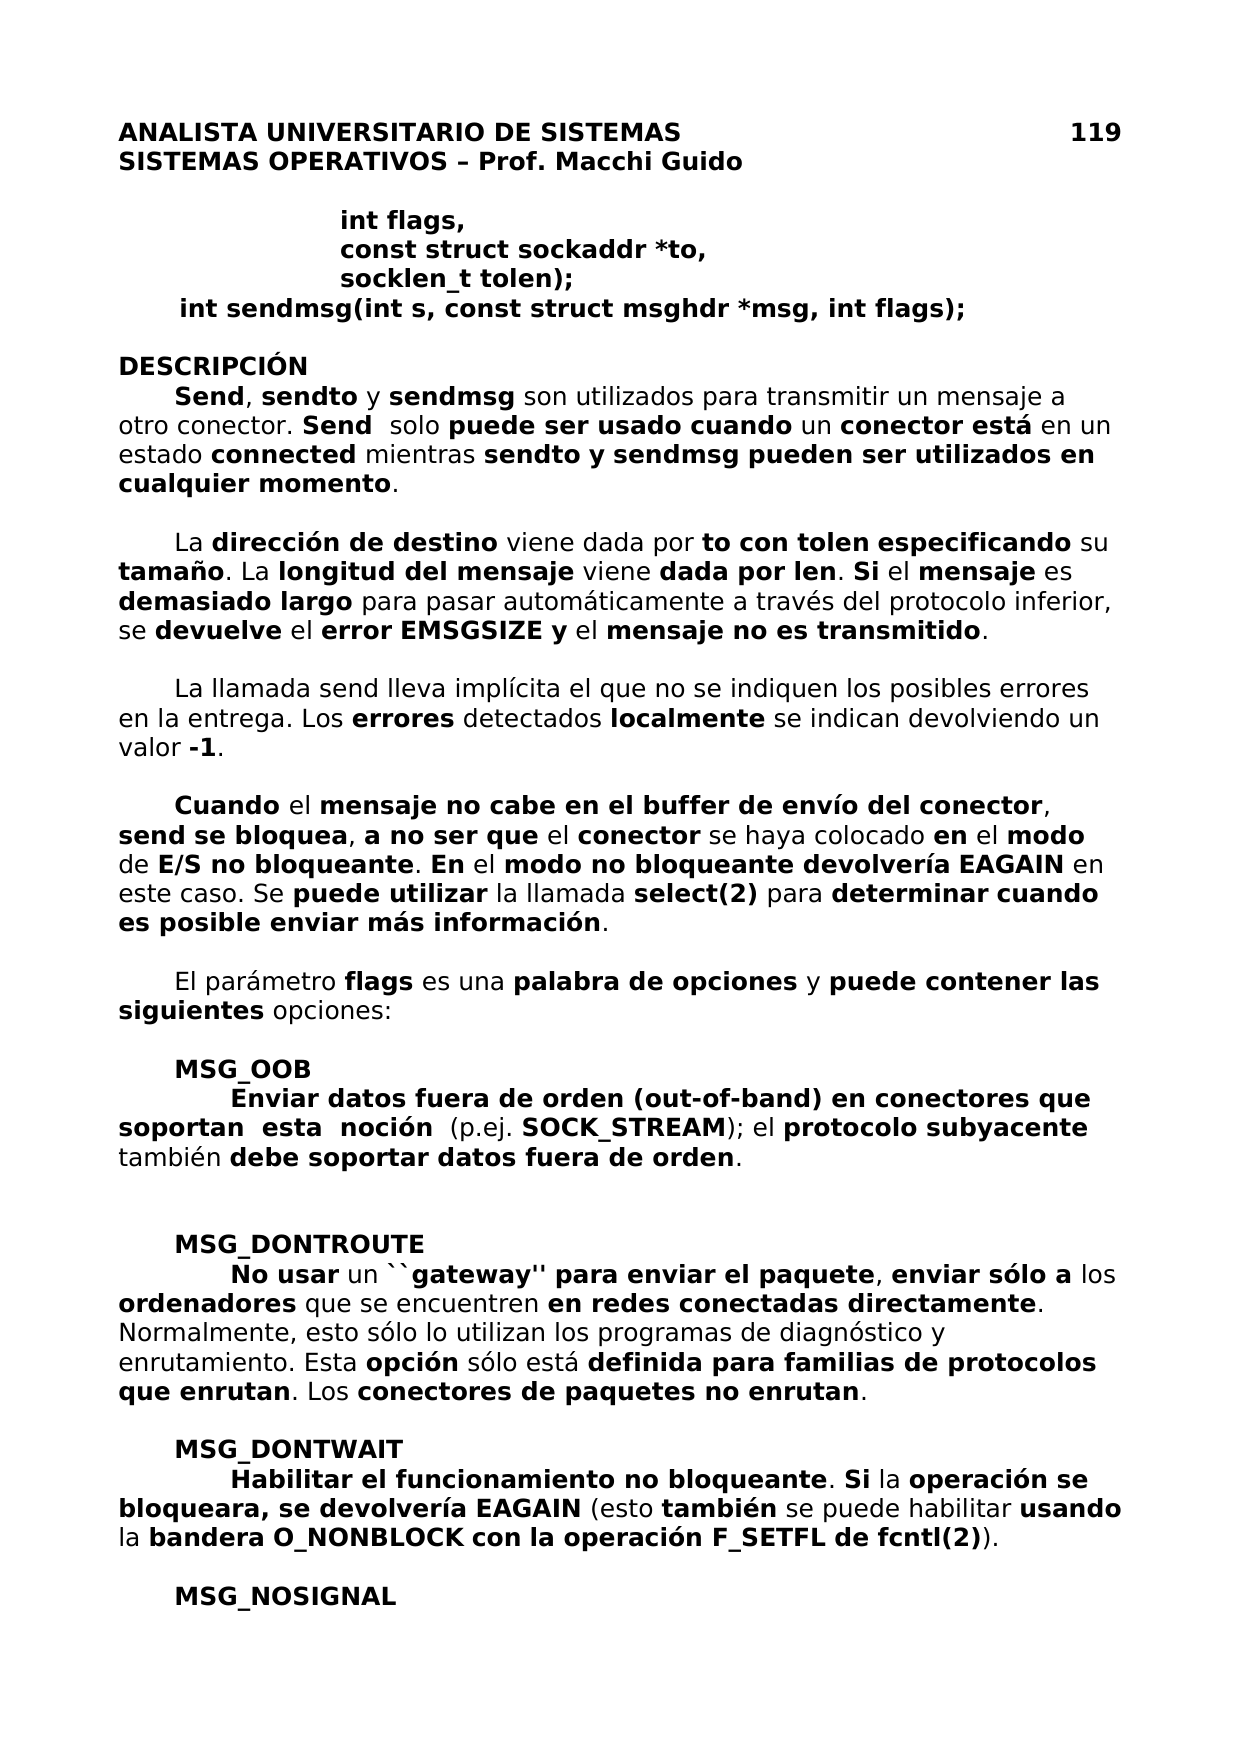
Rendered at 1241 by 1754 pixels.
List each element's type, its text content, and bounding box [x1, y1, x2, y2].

text socklen_t tolen); [118, 265, 1122, 294]
text No usar un ``gateway'' para enviar el paquete, enviar sólo a los ordenadores que se encuentren en redes conectadas directamente. Normalmente, esto sólo lo utilizan los programas de diagnóstico y enrutamiento. Esta opción sólo está definida para familias de protocolos que enrutan. Los conectores de paquetes no enrutan. [118, 1260, 1122, 1406]
text La dirección de destino viene dada por to con tolen especificando su tamaño. La longitud del mensaje viene dada por len. Si el mensaje es demasiado largo para pasar automáticamente a través del protocolo inferior, se devuelve el error EMSGSIZE y el mensaje no es transmitido. [118, 528, 1122, 645]
text MSG_DONTROUTE [118, 1231, 1122, 1260]
text MSG_OOB [118, 1055, 1122, 1084]
text Send, sendto y sendmsg son utilizados para transmitir un mensaje a otro conector. Send solo puede ser usado cuando un conector está en un estado connected mientras sendto y sendmsg pueden ser utilizados en cualquier momento. [118, 382, 1122, 499]
text DESCRIPCIÓN [118, 352, 1122, 382]
text Cuando el mensaje no cabe en el buffer de envío del conector, send se bloquea, a no ser que el conector se haya colocado en el modo de E/S no bloqueante. En el modo no bloqueante devolvería EAGAIN en este caso. Se puede utilizar la llamada select(2) para determinar cuando es posible enviar más información. [118, 792, 1122, 938]
text Enviar datos fuera de orden (out-of-band) en conectores que soportan esta noción (p.ej. SOCK_STREAM); el protocolo subyacente también debe soportar datos fuera de orden. [118, 1084, 1122, 1172]
text La llamada send lleva implícita el que no se indiquen los posibles errores en la entrega. Los errores detectados localmente se indican devolviendo un valor -1. [118, 674, 1122, 762]
text MSG_DONTWAIT [118, 1436, 1122, 1465]
text int flags, [118, 206, 1122, 235]
text El parámetro flags es una palabra de opciones y puede contener las siguientes opciones: [118, 967, 1122, 1026]
text Habilitar el funcionamiento no bloqueante. Si la operación se bloqueara, se devolvería EAGAIN (esto también se puede habilitar usando la bandera O_NONBLOCK con la operación F_SETFL de fcntl(2)). [118, 1465, 1122, 1553]
text MSG_NOSIGNAL [118, 1582, 1122, 1611]
text const struct sockaddr *to, [118, 235, 1122, 265]
text int sendmsg(int s, const struct msghdr *msg, int flags); [118, 294, 1122, 323]
